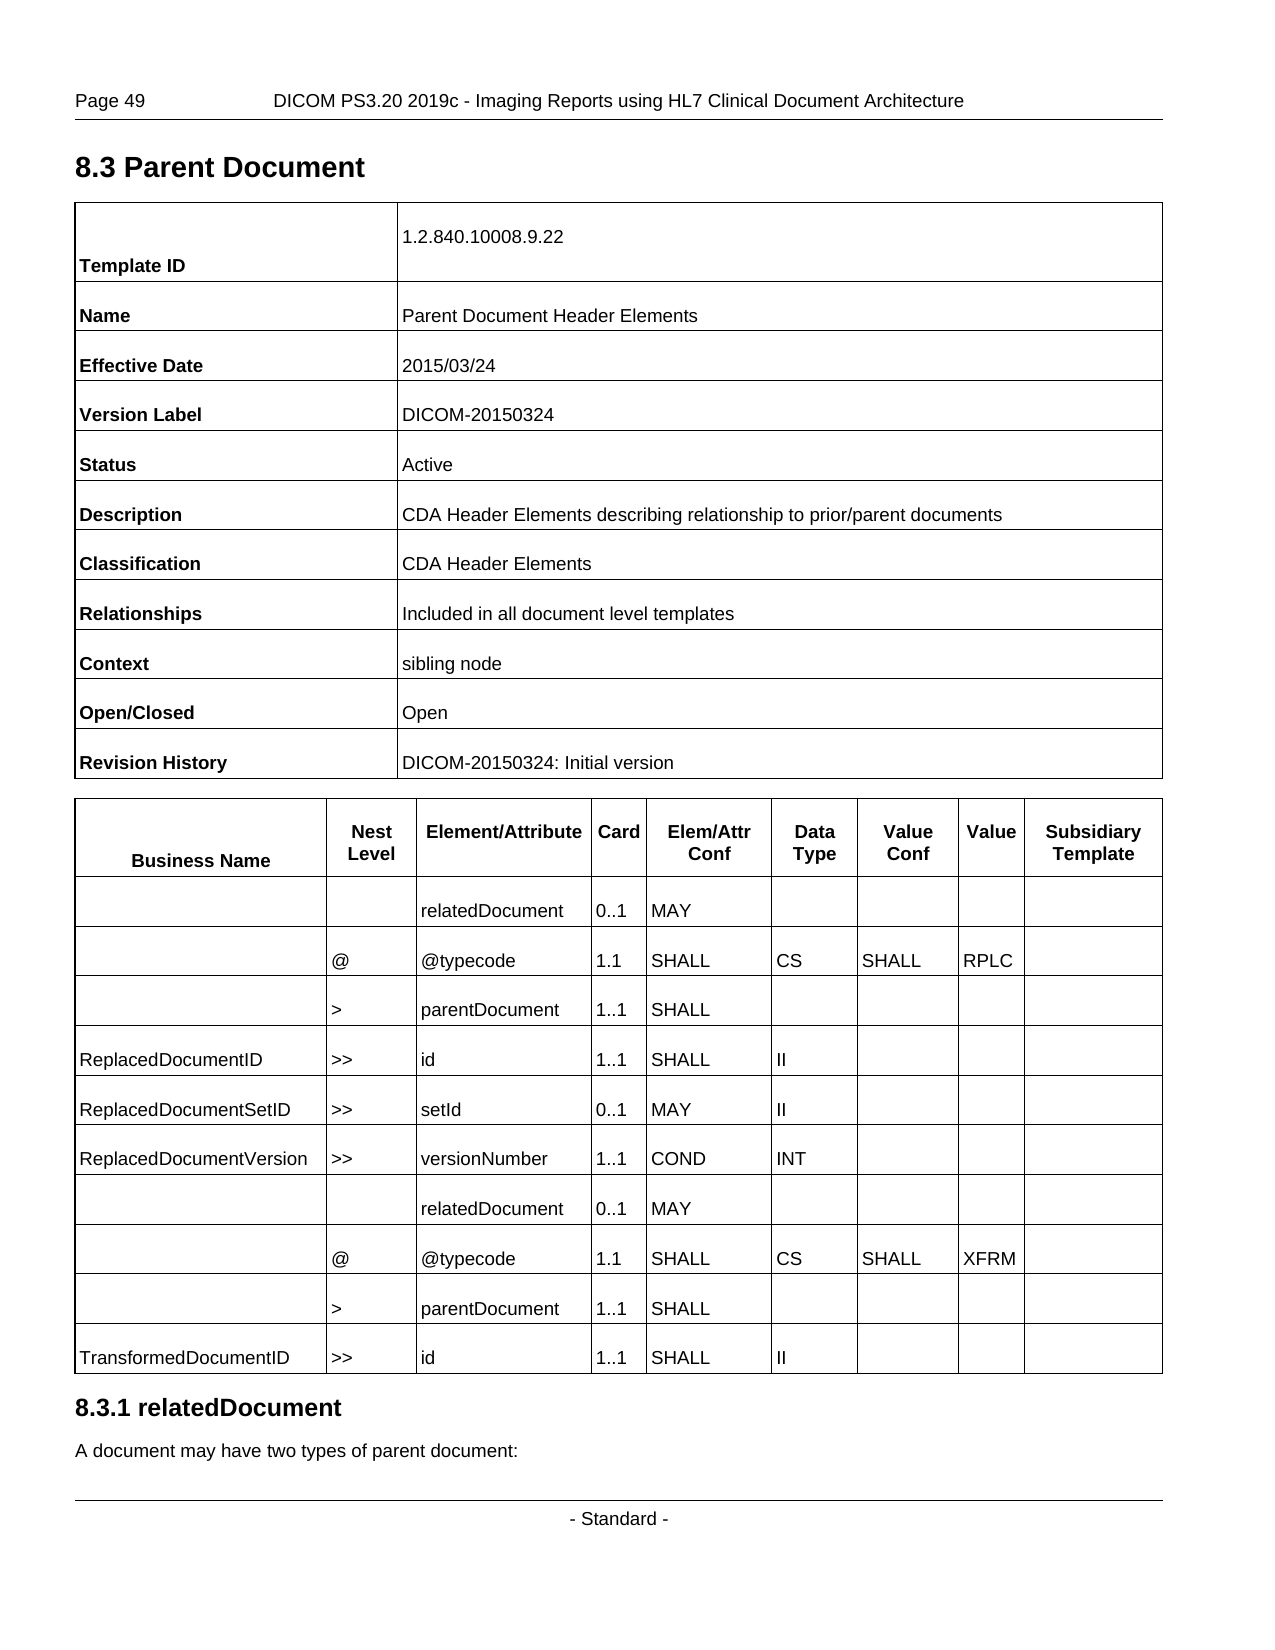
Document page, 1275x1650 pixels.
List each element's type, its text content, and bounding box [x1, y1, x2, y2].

table_cell Version Label [76, 381, 397, 430]
table_cell [1025, 1026, 1162, 1074]
table_cell [858, 1274, 958, 1323]
table_cell sibling node [398, 630, 1162, 678]
table_cell II [772, 1026, 857, 1074]
table_cell 1.1 [592, 1225, 646, 1273]
table_cell >> [327, 1026, 416, 1074]
table_cell 1..1 [592, 1026, 646, 1074]
table_cell [858, 1324, 958, 1373]
table_cell set​Id [417, 1076, 591, 1124]
text A document may have two types of parent document: [75, 1440, 1162, 1462]
table_cell RPLC [959, 927, 1024, 975]
table_header Business Name [76, 799, 326, 876]
table_cell [1025, 877, 1162, 926]
table_cell Replaced​Document​Version [76, 1125, 326, 1174]
table_cell Included in all document level templates [398, 580, 1162, 628]
table_cell [1025, 976, 1162, 1025]
table_cell Context [76, 630, 397, 678]
table_cell CS [772, 1225, 857, 1273]
table_cell [76, 1225, 326, 1273]
table_cell Replaced​Document​Set​ID [76, 1076, 326, 1124]
table_cell SHALL [647, 1324, 771, 1373]
table_cell CDA Header Elements [398, 530, 1162, 579]
table_cell CDA Header Elements describing relationship to prior/parent documents [398, 481, 1162, 529]
table_cell [959, 1026, 1024, 1074]
table_cell [858, 1076, 958, 1124]
table_cell 1.1 [592, 927, 646, 975]
table_cell Replaced​Document​ID [76, 1026, 326, 1074]
table_cell parent​Document [417, 976, 591, 1025]
table_cell [858, 1026, 958, 1074]
table_cell MAY [647, 1076, 771, 1124]
table_cell [76, 1274, 326, 1323]
table_cell 1..1 [592, 1324, 646, 1373]
table_cell Name [76, 282, 397, 330]
table_cell Relationships [76, 580, 397, 628]
table_cell >> [327, 1125, 416, 1174]
table_header 1.2.840.10008.9.22 [398, 203, 1162, 281]
table_cell Parent Document Header Elements [398, 282, 1162, 330]
table_cell [1025, 1125, 1162, 1174]
table_cell [1025, 927, 1162, 975]
table_cell [327, 877, 416, 926]
table_cell 0..1 [592, 1175, 646, 1224]
table_cell Description [76, 481, 397, 529]
text 8.3 Parent Document [75, 150, 1162, 183]
table_cell >> [327, 1076, 416, 1124]
table_cell [858, 877, 958, 926]
table_cell [772, 976, 857, 1025]
table_cell Active [398, 431, 1162, 479]
table_cell [858, 1125, 958, 1174]
table_cell [76, 877, 326, 926]
table_cell [1025, 1076, 1162, 1124]
table_header Subsidiary Template [1025, 799, 1162, 876]
table_cell XFRM [959, 1225, 1024, 1273]
table_cell [76, 1175, 326, 1224]
table_cell [772, 1274, 857, 1323]
table_cell parent​Document [417, 1274, 591, 1323]
table_cell related​Document [417, 1175, 591, 1224]
table_cell CS [772, 927, 857, 975]
table_cell [959, 1274, 1024, 1323]
table_cell SHALL [647, 1026, 771, 1074]
table_cell @typecode [417, 1225, 591, 1273]
table_header Template ID [76, 203, 397, 281]
table_cell [959, 1175, 1024, 1224]
table_cell SHALL [858, 927, 958, 975]
table_cell Open/Closed [76, 679, 397, 728]
table_cell [959, 1076, 1024, 1124]
table_cell Open [398, 679, 1162, 728]
table_cell SHALL [858, 1225, 958, 1273]
table_header Element/​Attribute [417, 799, 591, 876]
table_cell MAY [647, 1175, 771, 1224]
table_cell [858, 1175, 958, 1224]
table_cell [772, 877, 857, 926]
table_cell 0..1 [592, 1076, 646, 1124]
table_cell SHALL [647, 1225, 771, 1273]
table_cell related​Document [417, 877, 591, 926]
table_cell INT [772, 1125, 857, 1174]
table_cell [959, 1324, 1024, 1373]
table_cell SHALL [647, 976, 771, 1025]
table_cell SHALL [647, 927, 771, 975]
table_cell 1..1 [592, 976, 646, 1025]
table_cell II [772, 1324, 857, 1373]
table_cell > [327, 976, 416, 1025]
table_cell Revision History [76, 729, 397, 778]
table_cell Effective Date [76, 331, 397, 380]
table_cell DICOM-20150324: Initial version [398, 729, 1162, 778]
table_header Data Type [772, 799, 857, 876]
table_header Nest Level [327, 799, 416, 876]
table_header Value Conf [858, 799, 958, 876]
table_cell DICOM-20150324 [398, 381, 1162, 430]
table_cell @ [327, 1225, 416, 1273]
table_cell id [417, 1324, 591, 1373]
table_cell 1..1 [592, 1125, 646, 1174]
table_cell SHALL [647, 1274, 771, 1323]
table_cell MAY [647, 877, 771, 926]
table_cell Status [76, 431, 397, 479]
text 8.3.1 relatedDocument [75, 1392, 1162, 1421]
table_cell COND [647, 1125, 771, 1174]
table_cell 2015/03/24 [398, 331, 1162, 380]
table_header Value [959, 799, 1024, 876]
table_cell id [417, 1026, 591, 1074]
table_cell Transformed​Document​ID [76, 1324, 326, 1373]
table_cell [959, 976, 1024, 1025]
table_cell [76, 927, 326, 975]
table_cell >> [327, 1324, 416, 1373]
table_cell [76, 976, 326, 1025]
table_cell 0..1 [592, 877, 646, 926]
table_cell version​Number [417, 1125, 591, 1174]
table_cell [858, 976, 958, 1025]
table_cell [772, 1175, 857, 1224]
table_cell @typecode [417, 927, 591, 975]
table_cell > [327, 1274, 416, 1323]
table_cell [959, 877, 1024, 926]
table_cell Classification [76, 530, 397, 579]
table_header Elem/Attr Conf [647, 799, 771, 876]
table_cell 1..1 [592, 1274, 646, 1323]
table_cell II [772, 1076, 857, 1124]
table_cell [327, 1175, 416, 1224]
table_cell [1025, 1175, 1162, 1224]
table_cell @ [327, 927, 416, 975]
table_cell [1025, 1274, 1162, 1323]
table_header Card [592, 799, 646, 876]
table_cell [1025, 1225, 1162, 1273]
table_cell [1025, 1324, 1162, 1373]
table_cell [959, 1125, 1024, 1174]
